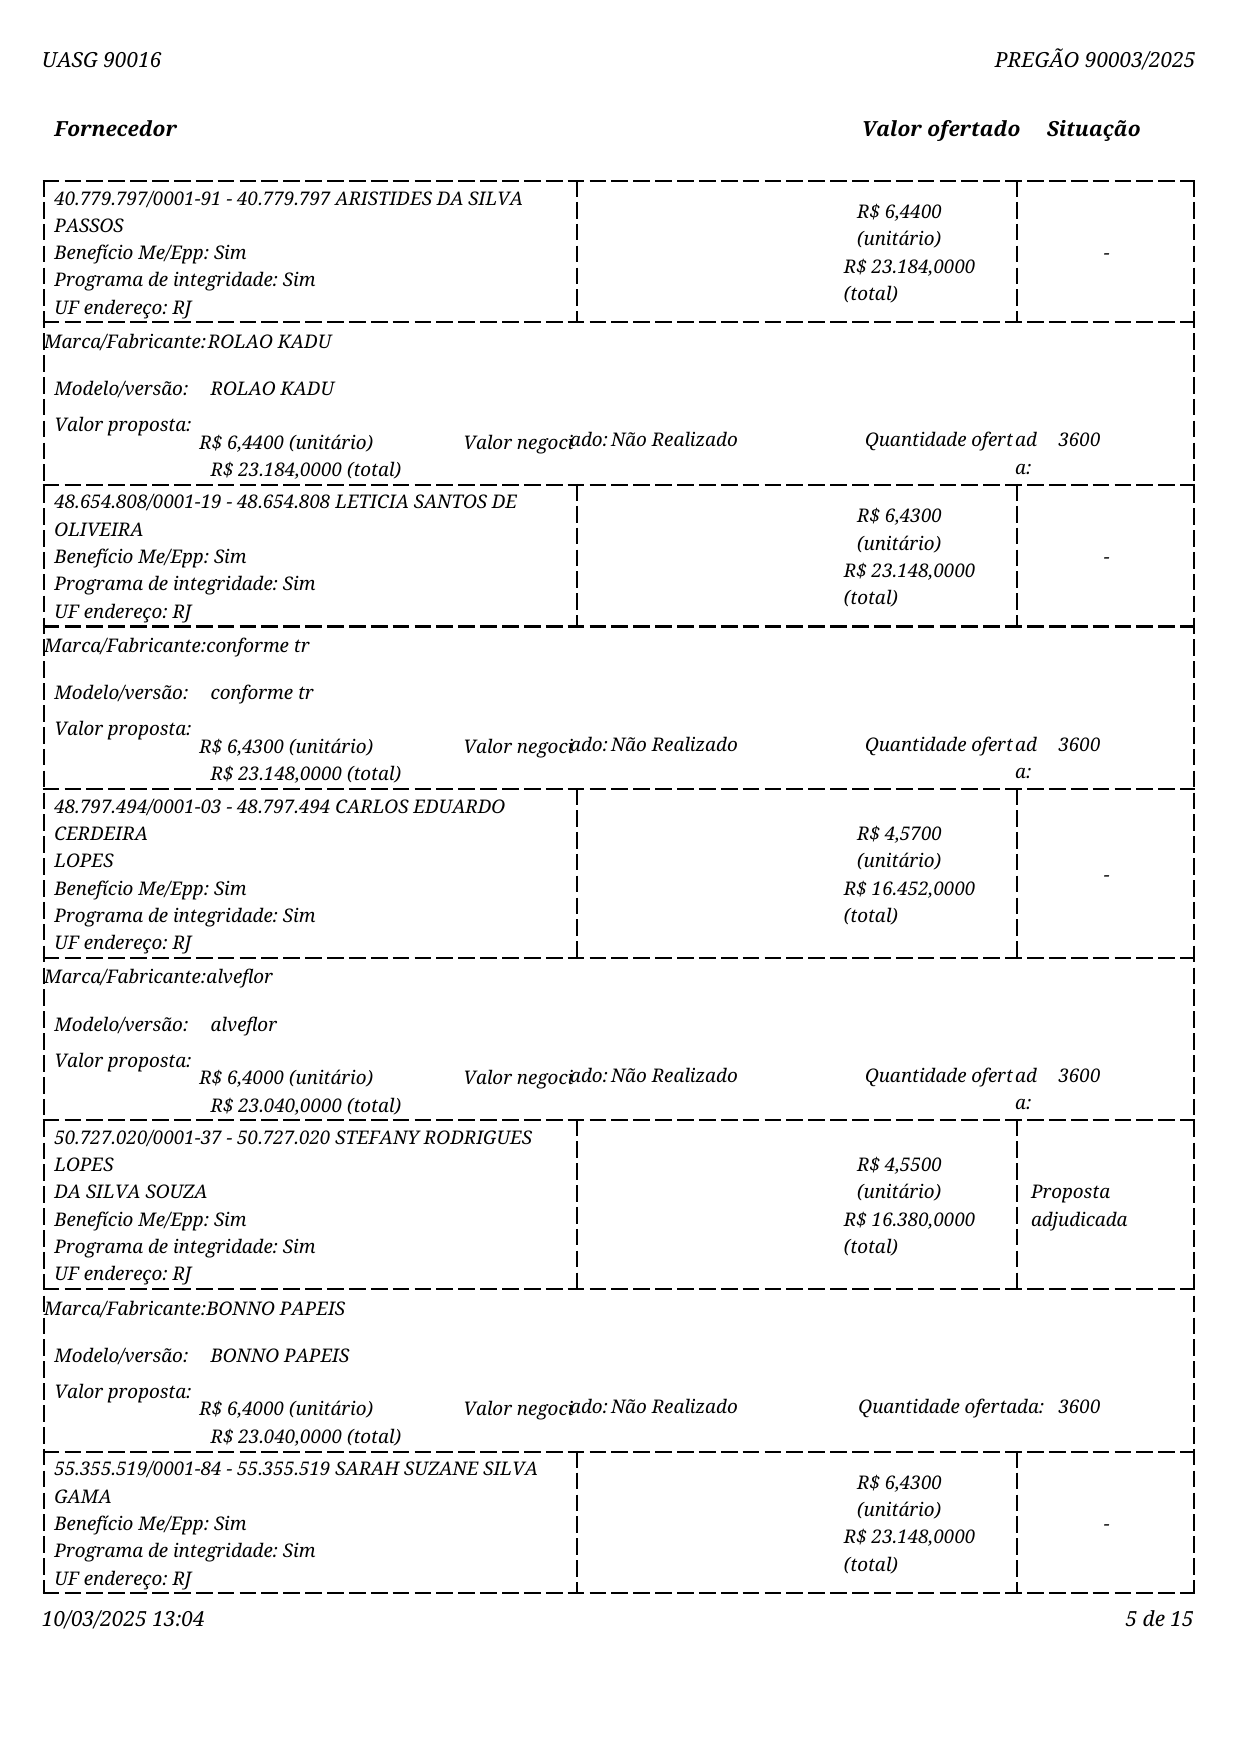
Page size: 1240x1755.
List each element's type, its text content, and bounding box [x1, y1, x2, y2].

table_cell Marca/Fabricante: alveflor [44, 957, 577, 1008]
table_header R$ 6,4400 (unitário) R$ 23.184,0000 (total) [844, 180, 1017, 321]
table_cell ado: Não Realizado [577, 1057, 844, 1119]
table_cell [577, 373, 844, 422]
table_cell 55.355.519/0001-84 - 55.355.519 SARAH SUZANE SILVA GAMA Benefício Me/Epp: Sim Programa de integridade: Sim UF endereço: RJ [44, 1451, 577, 1592]
table_cell R$ 6,4300 (unitário) R$ 23.148,0000 (total) [844, 1451, 1017, 1592]
table_cell Quantidade ofert [844, 422, 1017, 484]
table_cell [1017, 1008, 1194, 1057]
table_cell [1017, 957, 1194, 1008]
table_cell [844, 625, 1017, 677]
table_header - [1017, 180, 1194, 321]
table_cell [577, 1288, 844, 1339]
table_cell [577, 957, 844, 1008]
table_header [577, 180, 844, 321]
table_cell Proposta adjudicada [1017, 1119, 1194, 1288]
table_cell [844, 677, 1017, 726]
table_cell ado: Não Realizado [577, 726, 844, 788]
table_cell [577, 1451, 844, 1592]
table_cell ROLAO KADU [199, 373, 577, 422]
table_cell [1017, 677, 1194, 726]
table_cell ada: [1017, 422, 1048, 484]
table_cell [577, 1119, 844, 1288]
table_cell [844, 1008, 1017, 1057]
table_cell alveflor [199, 1008, 577, 1057]
table_cell ada: [1017, 726, 1048, 788]
table_cell R$ 4,5700 (unitário) R$ 16.452,0000 (total) [844, 788, 1017, 957]
table_cell [1017, 625, 1194, 677]
table_cell ada: [1017, 1057, 1048, 1119]
table_cell Modelo/versão: Valor proposta: [44, 1008, 199, 1119]
table_cell conforme tr [199, 677, 577, 726]
table_cell 48.654.808/0001-19 - 48.654.808 LETICIA SANTOS DE OLIVEIRA Benefício Me/Epp: Sim Programa de integridade: Sim UF endereço: RJ [44, 484, 577, 625]
table_cell R$ 6,4300 (unitário) R$ 23.148,0000 (total) [844, 484, 1017, 625]
table_cell - [1017, 1451, 1194, 1592]
table_cell [577, 1008, 844, 1057]
table_cell [577, 788, 844, 957]
table_cell [577, 1339, 844, 1389]
table_cell 48.797.494/0001-03 - 48.797.494 CARLOS EDUARDO CERDEIRA LOPES Benefício Me/Epp: Sim Programa de integridade: Sim UF endereço: RJ [44, 788, 577, 957]
table_cell - [1017, 788, 1194, 957]
table_cell R$ 6,4000 (unitário) Valor negoci R$ 23.040,0000 (total) [199, 1389, 577, 1451]
table_cell 3600 [1048, 422, 1194, 484]
table_cell 3600 [1048, 726, 1194, 788]
table_cell [577, 677, 844, 726]
table_cell Marca/Fabricante: ROLAO KADU [44, 321, 577, 373]
table_cell Quantidade ofert [844, 726, 1017, 788]
table_cell Quantidade ofert [844, 1057, 1017, 1119]
table_header 40.779.797/0001-91 - 40.779.797 ARISTIDES DA SILVA PASSOS Benefício Me/Epp: Sim Programa de integridade: Sim UF endereço: RJ [44, 180, 577, 321]
table_cell [577, 625, 844, 677]
table_cell Modelo/versão: Valor proposta: [44, 373, 199, 484]
table_cell ado: Não Realizado [577, 1389, 844, 1451]
table_cell BONNO PAPEIS [199, 1339, 577, 1389]
table_cell [844, 957, 1017, 1008]
table_cell Modelo/versão: Valor proposta: [44, 1339, 199, 1451]
table_cell Quantidade ofertada: [844, 1389, 1048, 1451]
table_cell 50.727.020/0001-37 - 50.727.020 STEFANY RODRIGUES LOPES DA SILVA SOUZA Benefício Me/Epp: Sim Programa de integridade: Sim UF endereço: RJ [44, 1119, 577, 1288]
table_cell [577, 321, 844, 373]
table_cell - [1017, 484, 1194, 625]
table_cell [577, 484, 844, 625]
table_cell R$ 6,4000 (unitário) Valor negoci R$ 23.040,0000 (total) [199, 1057, 577, 1119]
table_cell R$ 6,4300 (unitário) Valor negoci R$ 23.148,0000 (total) [199, 726, 577, 788]
table_cell Marca/Fabricante: conforme tr [44, 625, 577, 677]
table_cell [1017, 373, 1194, 422]
table_cell Marca/Fabricante: BONNO PAPEIS [44, 1288, 577, 1339]
table_cell [844, 1288, 1194, 1339]
table_cell 3600 [1048, 1057, 1194, 1119]
table_cell [844, 373, 1017, 422]
table_cell R$ 4,5500 (unitário) R$ 16.380,0000 (total) [844, 1119, 1017, 1288]
table_cell ado: Não Realizado [577, 422, 844, 484]
table_cell R$ 6,4400 (unitário) Valor negoci R$ 23.184,0000 (total) [199, 422, 577, 484]
table_cell 3600 [1048, 1389, 1194, 1451]
table_cell [1017, 321, 1194, 373]
table_cell [844, 321, 1017, 373]
table_cell Modelo/versão: Valor proposta: [44, 677, 199, 788]
table_cell [844, 1339, 1194, 1389]
